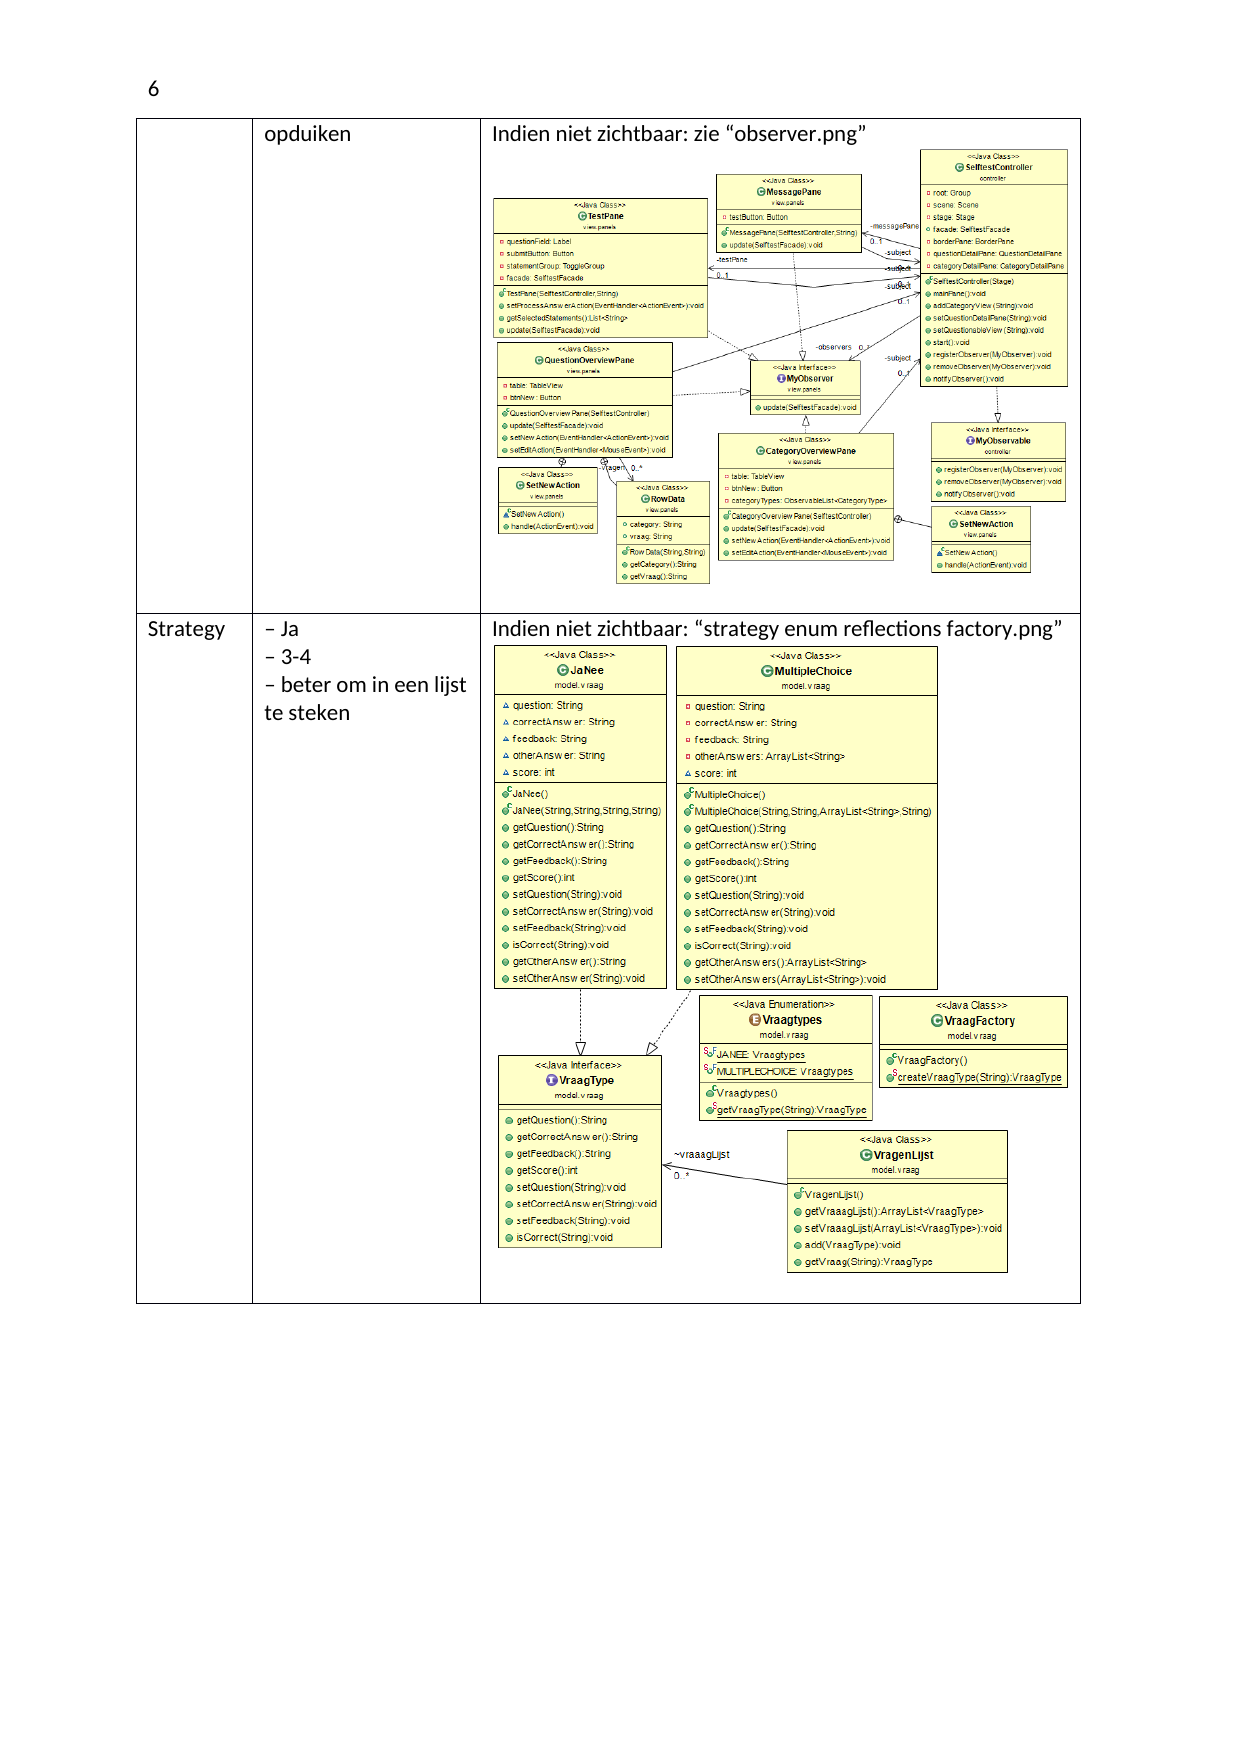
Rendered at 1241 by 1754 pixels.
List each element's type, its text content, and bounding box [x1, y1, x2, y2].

table_cell – Ja – 3-4 – beter om in een lijst te steken [253, 614, 480, 1303]
table_cell Indien niet zichtbaar: zie “observer.png” [481, 119, 1080, 613]
table_cell [481, 1275, 1080, 1303]
table_cell Indien niet zichtbaar: “strategy enum reflections factory.png” [481, 614, 1080, 642]
table_cell [481, 643, 491, 1274]
table_cell Strategy [137, 614, 252, 1303]
picture [491, 147, 1069, 586]
table_cell [137, 119, 252, 613]
table_cell opduiken [253, 119, 480, 613]
table_cell [1069, 643, 1080, 1274]
picture [491, 642, 1069, 1275]
